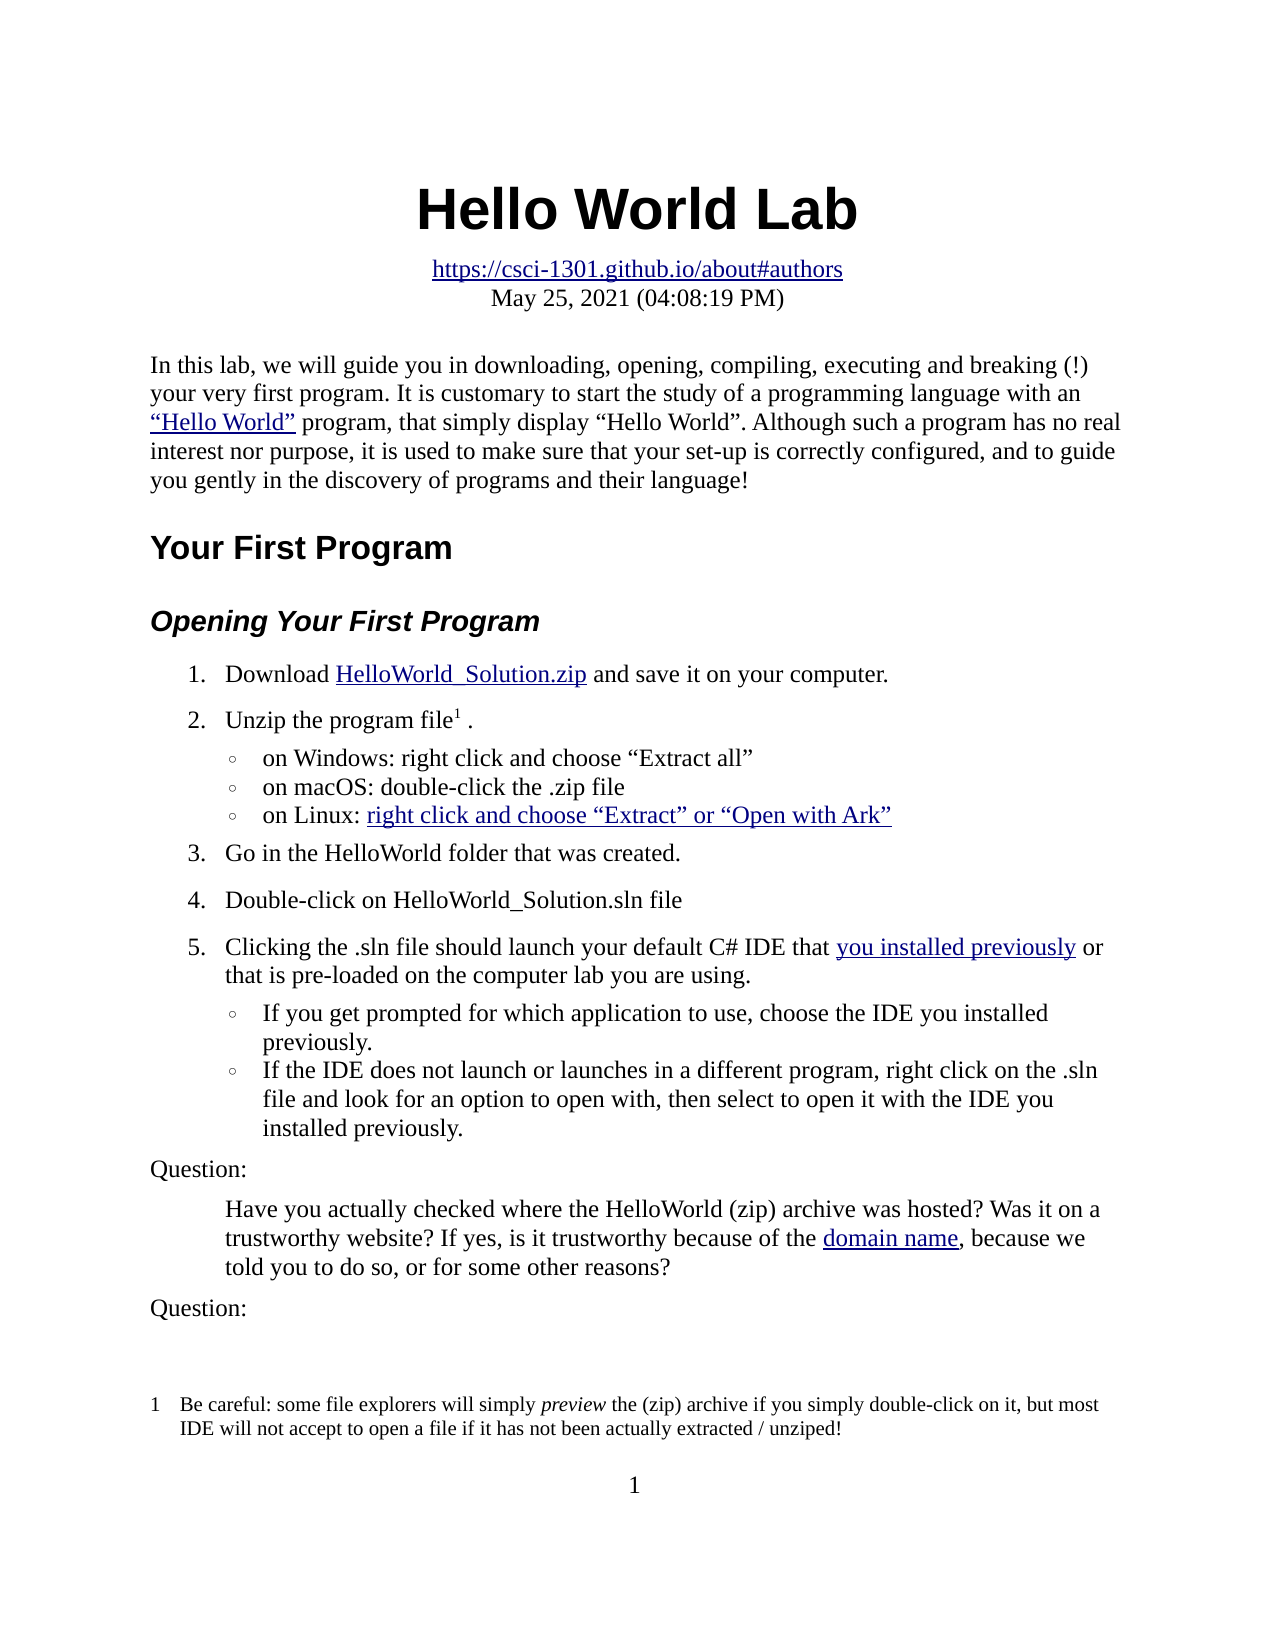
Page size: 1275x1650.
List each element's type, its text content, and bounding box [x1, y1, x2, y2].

list If you get prompted for which application to use, choose the IDE you installed previously. [225, 998, 1125, 1056]
subtitle Opening Your First Program [150, 604, 1125, 637]
title Hello World Lab [150, 175, 1125, 242]
list on Windows: right click and choose “Extract all” [225, 743, 1125, 772]
list on macOS: double-click the .zip file [225, 772, 1125, 801]
list Be careful: some file explorers will simply preview the (zip) archive if you simply double-click on it, but most IDE will not accept to open a file if it has not been actually extracted / unziped! [150, 1392, 1125, 1440]
list Unzip the program file . [187, 705, 1125, 734]
text Have you actually checked where the HelloWorld (zip) archive was hosted? Was it on a trustworthy website? If yes, is it trustworthy because of the domain name, because we told you to do so, or for some other reasons? [225, 1194, 1125, 1281]
list Clicking the .sln file should launch your default C# IDE that you installed previously or that is pre-loaded on the computer lab you are using. [187, 932, 1125, 989]
list If the IDE does not launch or launches in a different program, right click on the .sln file and look for an option to open with, then select to open it with the IDE you installed previously. [225, 1056, 1125, 1142]
list Go in the HelloWorld folder that was created. [187, 838, 1125, 867]
text May 25, 2021 (04:08:19 PM) [150, 283, 1125, 312]
subtitle Your First Program [150, 527, 1125, 566]
text Question: [150, 1293, 1125, 1321]
list Double-click on HelloWorld_Solution.sln file [187, 885, 1125, 914]
list Download HelloWorld_Solution.zip and save it on your computer. [187, 659, 1125, 687]
text Question: [150, 1154, 1125, 1182]
list on Linux: right click and choose “Extract” or “Open with Ark” [225, 801, 1125, 829]
text https://csci-1301.github.io/about#authors [150, 254, 1125, 283]
text In this lab, we will guide you in downloading, opening, compiling, executing and breaking (!) your very first program. It is customary to start the study of a programming language with an “Hello World” program, that simply display “Hello World”. Although such a program has no real interest nor purpose, it is used to make sure that your set-up is correctly configured, and to guide you gently in the discovery of programs and their language! [150, 350, 1125, 493]
